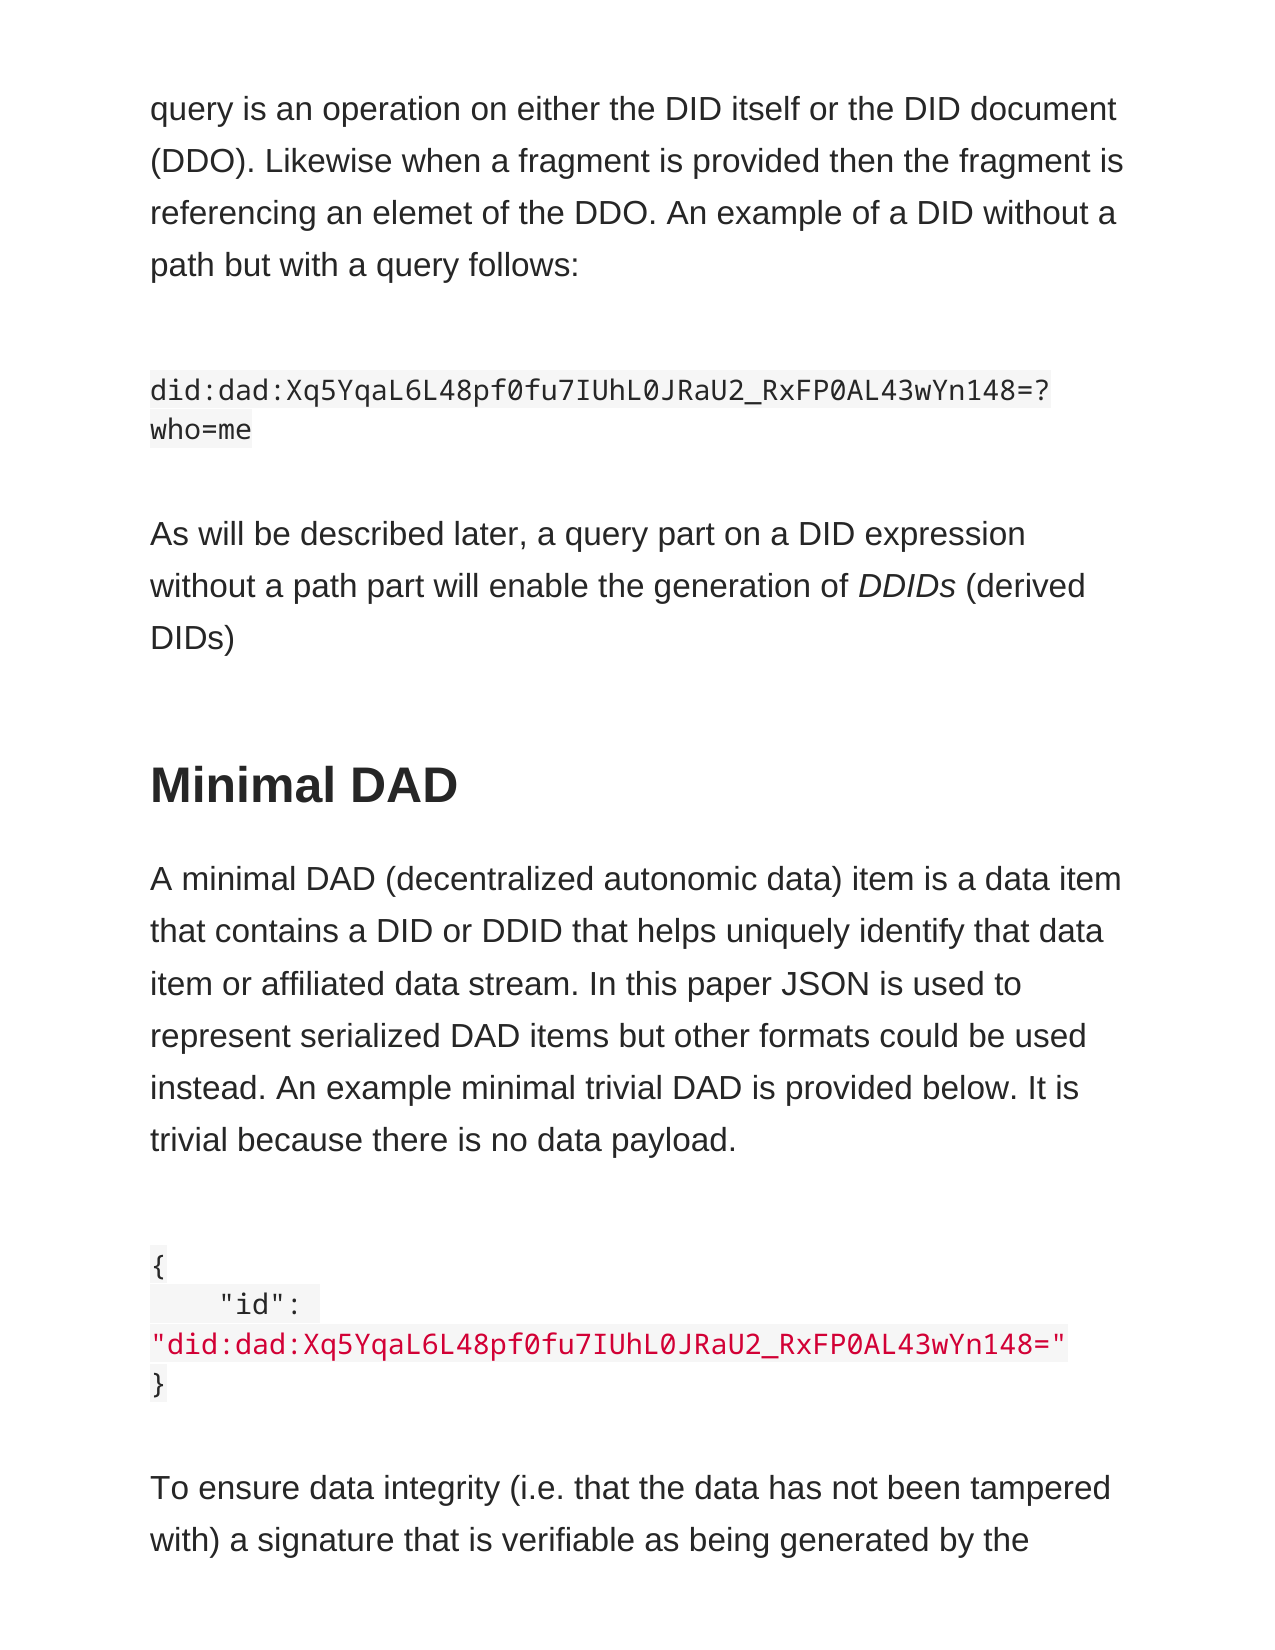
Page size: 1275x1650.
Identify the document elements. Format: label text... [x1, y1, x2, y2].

text To ensure data integrity (i.e. that the data has not been tampered with) a signature that is verifiable as being generated by the [150, 1454, 1125, 1558]
text As will be described later, a query part on a DID expression without a path part will enable the generation of DDIDs (derived DIDs) [150, 500, 1125, 656]
text did:dad:Xq5YqaL6L48pf0fu7IUhL0JRaU2_RxFP0AL43wYn148=?who=me [150, 369, 1125, 448]
text query is an operation on either the DID itself or the DID document (DDO). Likewise when a fragment is provided then the fragment is referencing an elemet of the DDO. An example of a DID without a path but with a query follows: [150, 75, 1125, 283]
text A minimal DAD (decentralized autonomic data) item is a data item that contains a DID or DDID that helps uniquely identify that data item or affiliated data stream. In this paper JSON is used to represent serialized DAD items but other formats could be used instead. An example minimal trivial DAD is provided below. It is trivial because there is no data payload. [150, 846, 1125, 1158]
text Minimal DAD [150, 742, 1125, 812]
text { [150, 1244, 1125, 1283]
text } [150, 1362, 1125, 1402]
text "id": "did:dad:Xq5YqaL6L48pf0fu7IUhL0JRaU2_RxFP0AL43wYn148=" [150, 1283, 1125, 1362]
